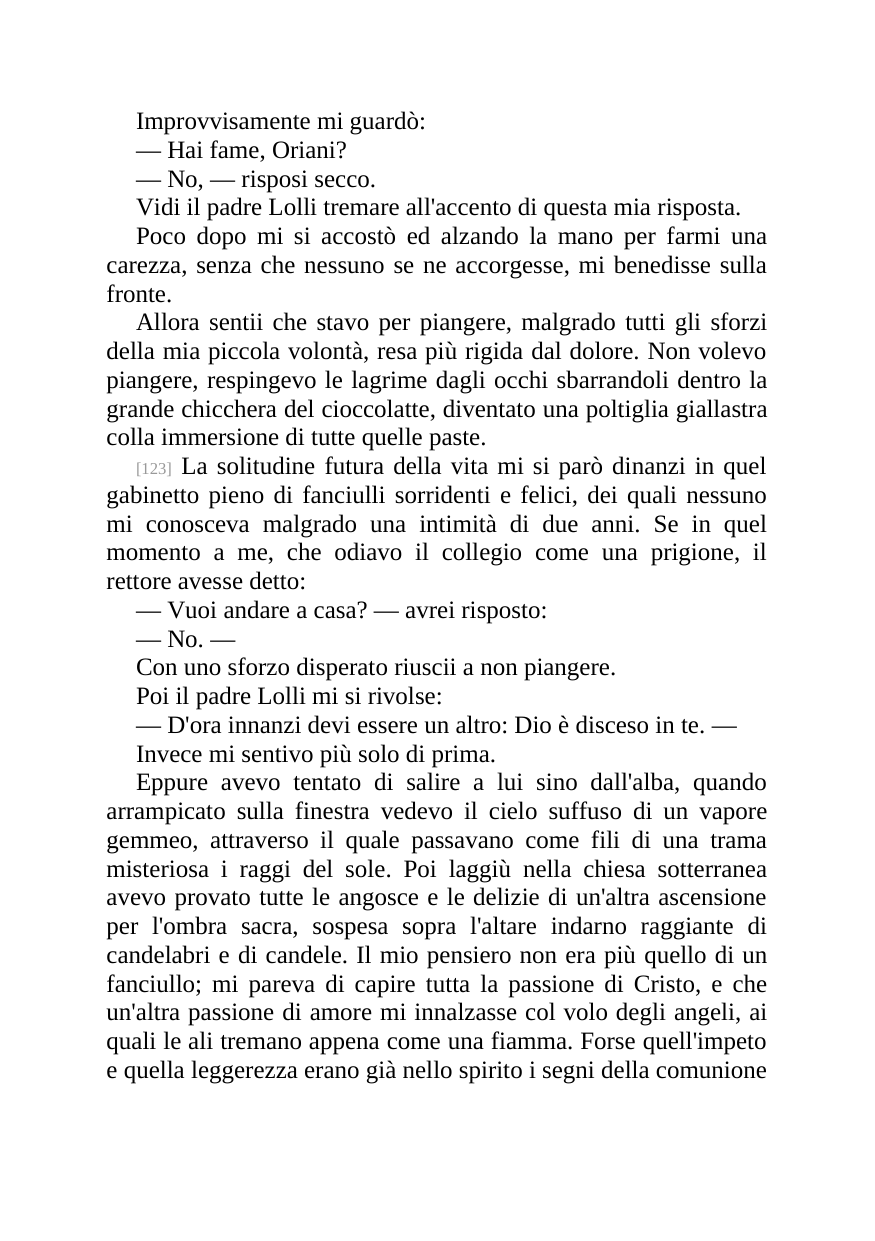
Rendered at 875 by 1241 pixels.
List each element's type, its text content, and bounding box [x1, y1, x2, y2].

text — No, — risposi secco. [106, 164, 768, 192]
text — Vuoi andare a casa? — avrei risposto: [106, 595, 768, 624]
text [123] La solitudine futura della vita mi si parò dinanzi in quel gabinetto pieno di fanciulli sorridenti e felici, dei quali nessuno mi conosceva malgrado una intimità di due anni. Se in quel momento a me, che odiavo il collegio come una prigione, il rettore avesse detto: [106, 451, 768, 595]
text Eppure avevo tentato di salire a lui sino dall'alba, quando arrampicato sulla finestra vedevo il cielo suffuso di un vapore gemmeo, attraverso il quale passavano come fili di una trama misteriosa i raggi del sole. Poi laggiù nella chiesa sotterranea avevo provato tutte le angosce e le delizie di un'altra ascensione per l'ombra sacra, sospesa sopra l'altare indarno raggiante di candelabri e di candele. Il mio pensiero non era più quello di un fanciullo; mi pareva di capire tutta la passione di Cristo, e che un'altra passione di amore mi innalzasse col volo degli angeli, ai quali le ali tremano appena come una fiamma. Forse quell'impeto e quella leggerezza erano già nello spirito i segni della comunione [106, 767, 768, 1084]
text Poco dopo mi si accostò ed alzando la mano per farmi una carezza, senza che nessuno se ne accorgesse, mi benedisse sulla fronte. [106, 221, 768, 307]
text Allora sentii che stavo per piangere, malgrado tutti gli sforzi della mia piccola volontà, resa più rigida dal dolore. Non volevo piangere, respingevo le lagrime dagli occhi sbarrandoli dentro la grande chicchera del cioccolatte, diventato una poltiglia giallastra colla immersione di tutte quelle paste. [106, 307, 768, 451]
text Improvvisamente mi guardò: [106, 106, 768, 135]
text Invece mi sentivo più solo di prima. [106, 739, 768, 767]
text Poi il padre Lolli mi si rivolse: [106, 681, 768, 710]
text — Hai fame, Oriani? [106, 135, 768, 164]
text Con uno sforzo disperato riuscii a non piangere. [106, 652, 768, 681]
text — No. — [106, 624, 768, 652]
text Vidi il padre Lolli tremare all'accento di questa mia risposta. [106, 192, 768, 221]
text — D'ora innanzi devi essere un altro: Dio è disceso in te. — [106, 710, 768, 739]
